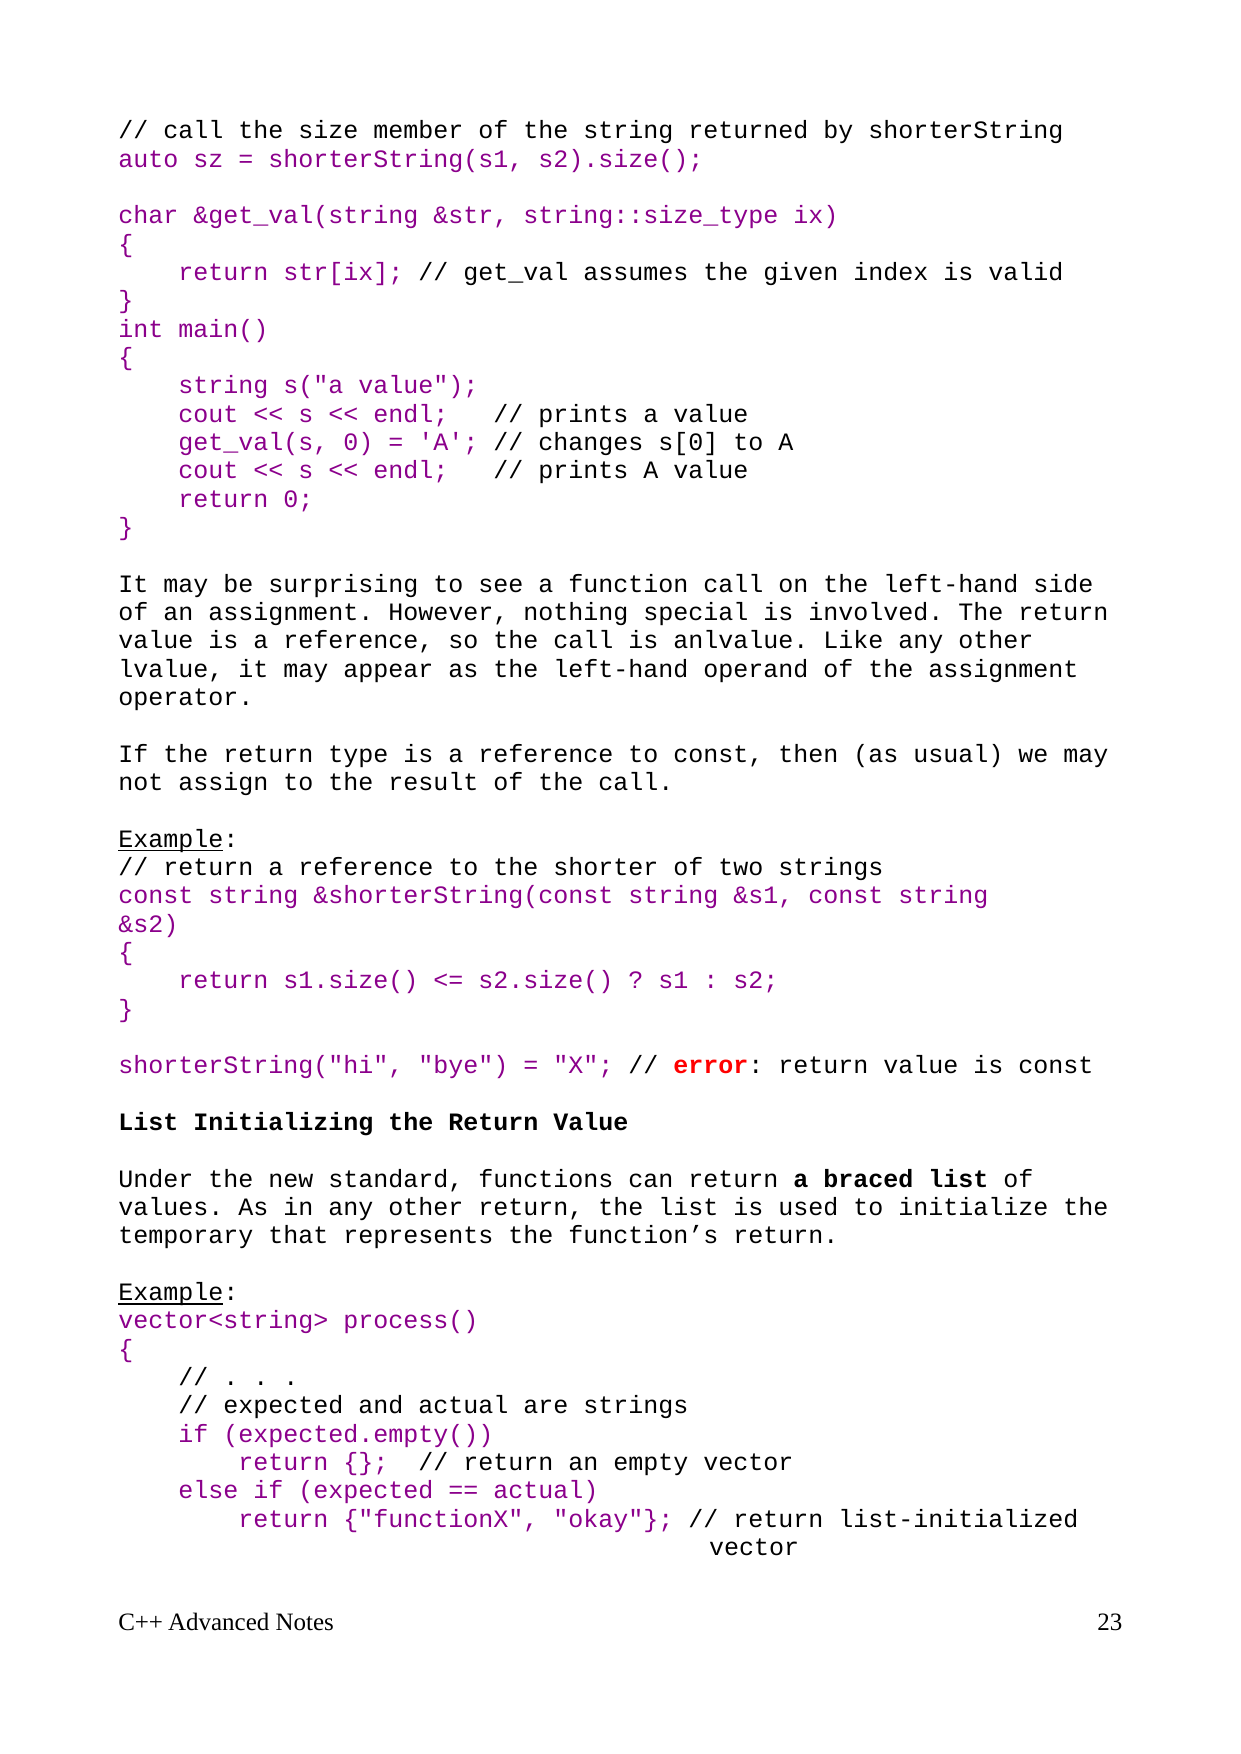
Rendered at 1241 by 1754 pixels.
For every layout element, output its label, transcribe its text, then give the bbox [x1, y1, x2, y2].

text } [118, 996, 1122, 1025]
text { [118, 1336, 1122, 1365]
text Example: [118, 1280, 1122, 1308]
text shorterString("hi", "bye") = "X"; // error: return value is const [118, 1053, 1122, 1081]
text { [118, 940, 1122, 968]
text // call the size member of the string returned by shorterString [118, 118, 1122, 146]
text return str[ix]; // get_val assumes the given index is valid [118, 260, 1122, 288]
text else if (expected == actual) [118, 1478, 1122, 1506]
text Example: [118, 826, 1122, 855]
text vector<string> process() [118, 1308, 1122, 1336]
text int main() [118, 316, 1122, 345]
text cout << s << endl; // prints a value [118, 401, 1122, 430]
text If the return type is a reference to const, then (as usual) we may not assign to the result of the call. [118, 741, 1122, 798]
text List Initializing the Return Value [118, 1110, 1122, 1138]
text return s1.size() <= s2.size() ? s1 : s2; [118, 968, 1122, 996]
text Under the new standard, functions can return a braced list of values. As in any other return, the list is used to initialize the temporary that represents the function’s return. [118, 1166, 1122, 1251]
text string s("a value"); [118, 373, 1122, 401]
text // return a reference to the shorter of two strings [118, 855, 1122, 883]
text } [118, 515, 1122, 543]
text &s2) [118, 911, 1122, 940]
text auto sz = shorterString(s1, s2).size(); [118, 146, 1122, 175]
text It may be surprising to see a function call on the left-hand side of an assignment. However, nothing special is involved. The return value is a reference, so the call is anlvalue. Like any other lvalue, it may appear as the left-hand operand of the assignment operator. [118, 571, 1122, 713]
text return {"functionX", "okay"}; // return list-initialized vector [118, 1506, 1122, 1563]
text if (expected.empty()) [118, 1421, 1122, 1450]
text get_val(s, 0) = 'A'; // changes s[0] to A [118, 430, 1122, 458]
text // . . . [118, 1365, 1122, 1393]
text cout << s << endl; // prints A value [118, 458, 1122, 486]
text const string &shorterString(const string &s1, const string [118, 883, 1122, 911]
text // expected and actual are strings [118, 1393, 1122, 1421]
text return {}; // return an empty vector [118, 1450, 1122, 1478]
text { [118, 231, 1122, 260]
text } [118, 288, 1122, 316]
text return 0; [118, 486, 1122, 515]
text { [118, 345, 1122, 373]
text char &get_val(string &str, string::size_type ix) [118, 203, 1122, 231]
